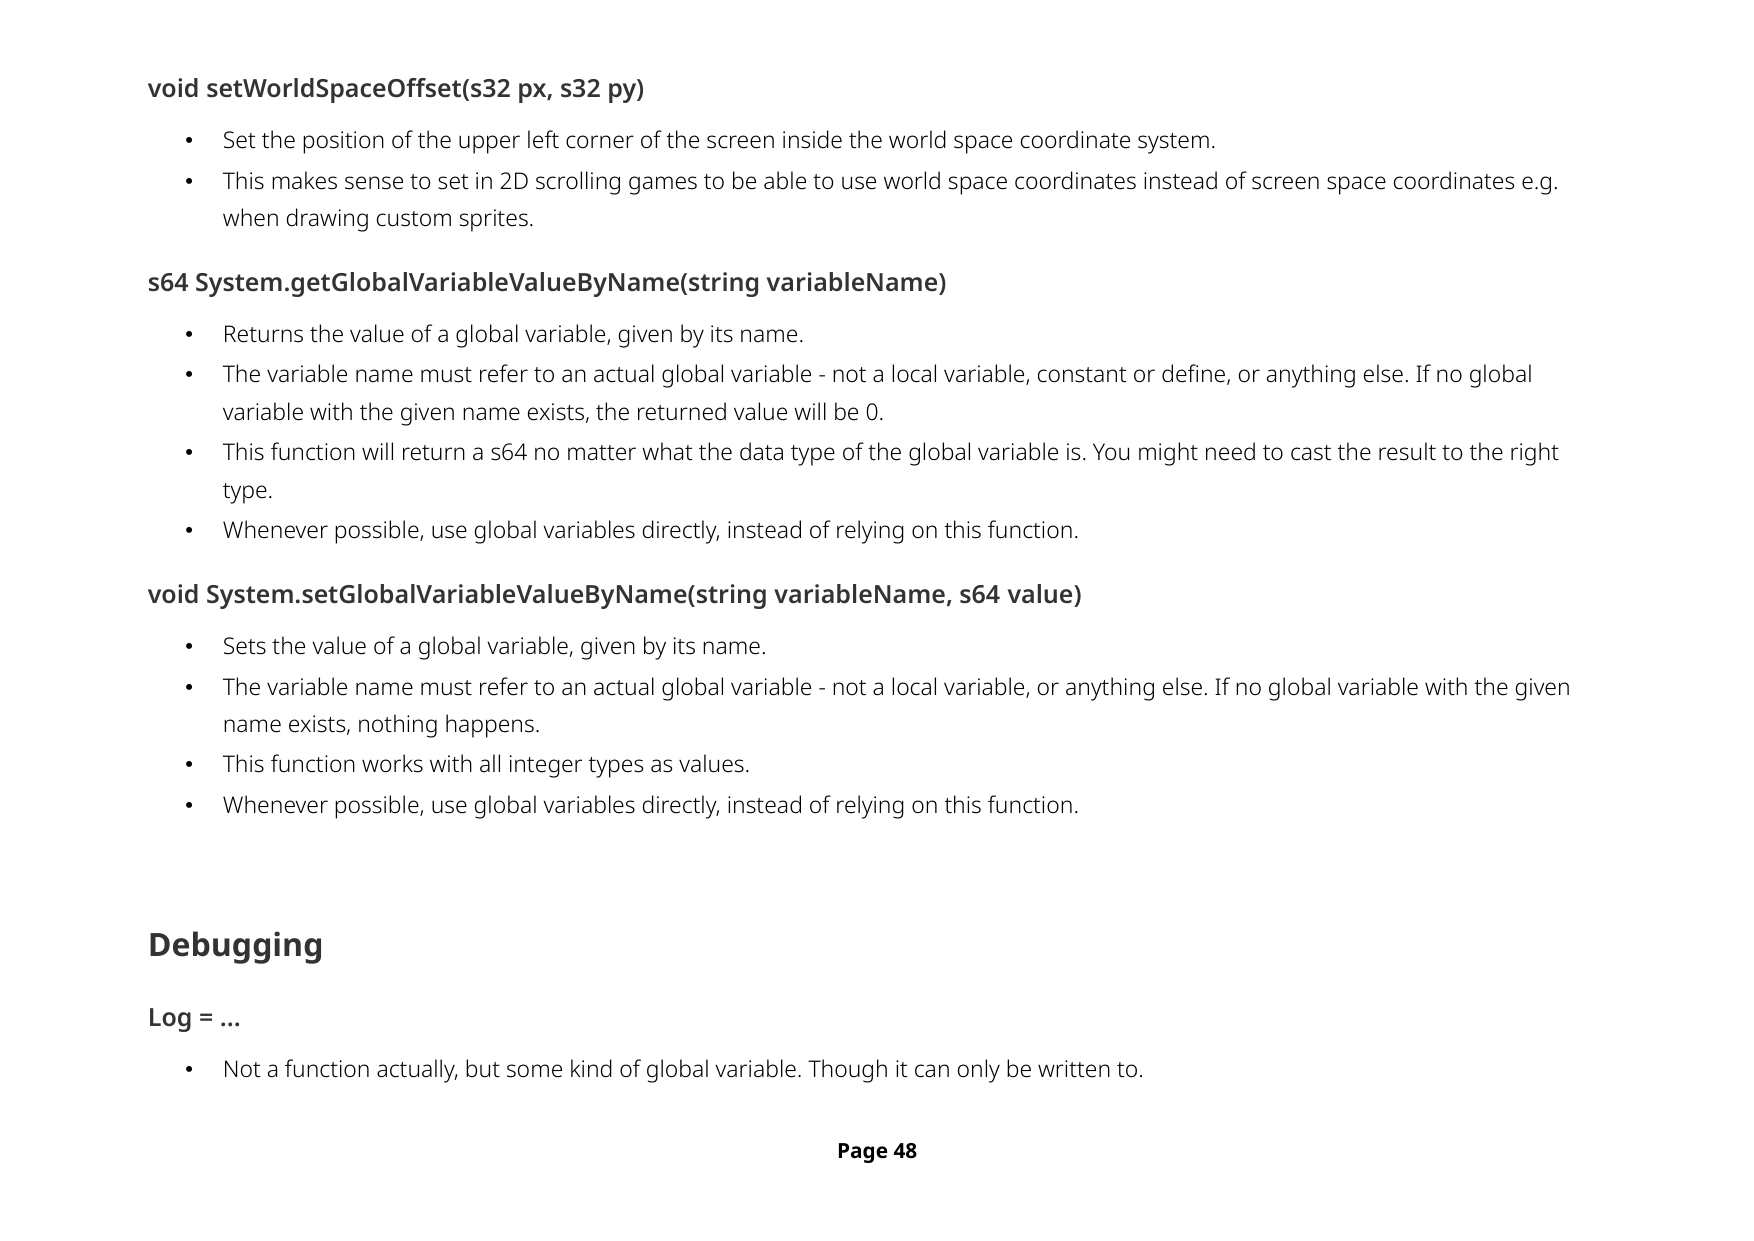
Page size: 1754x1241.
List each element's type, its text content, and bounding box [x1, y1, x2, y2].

list Sets the value of a global variable, given by its name. [185, 630, 1606, 661]
list This makes sense to set in 2D scrolling games to be able to use world space coordinates instead of screen space coordinates e.g. when drawing custom sprites. [185, 164, 1606, 233]
list Not a function actually, but some kind of global variable. Though it can only be written to. [185, 1052, 1606, 1084]
list Whenever possible, use global variables directly, instead of relying on this function. [185, 514, 1606, 545]
list This function will return a s64 no matter what the data type of the global variable is. You might need to cast the result to the right type. [185, 436, 1606, 505]
list Set the position of the upper left corner of the screen inside the world space coordinate system. [185, 124, 1606, 155]
list The variable name must refer to an actual global variable - not a local variable, or anything else. If no global variable with the given name exists, nothing happens. [185, 670, 1606, 739]
subtitle void System.setGlobalVariableValueByName(string variableName, s64 value) [148, 577, 1606, 611]
subtitle Debugging [148, 922, 1606, 965]
subtitle void setWorldSpaceOffset(s32 px, s32 py) [148, 71, 1606, 105]
list The variable name must refer to an actual global variable - not a local variable, constant or define, or anything else. If no global variable with the given name exists, the returned value will be 0. [185, 358, 1606, 427]
subtitle s64 System.getGlobalVariableValueByName(string variableName) [148, 264, 1606, 299]
list Returns the value of a global variable, given by its name. [185, 318, 1606, 349]
list Whenever possible, use global variables directly, instead of relying on this function. [185, 789, 1606, 820]
list This function works with all integer types as values. [185, 748, 1606, 779]
subtitle Log = ... [148, 999, 1606, 1033]
